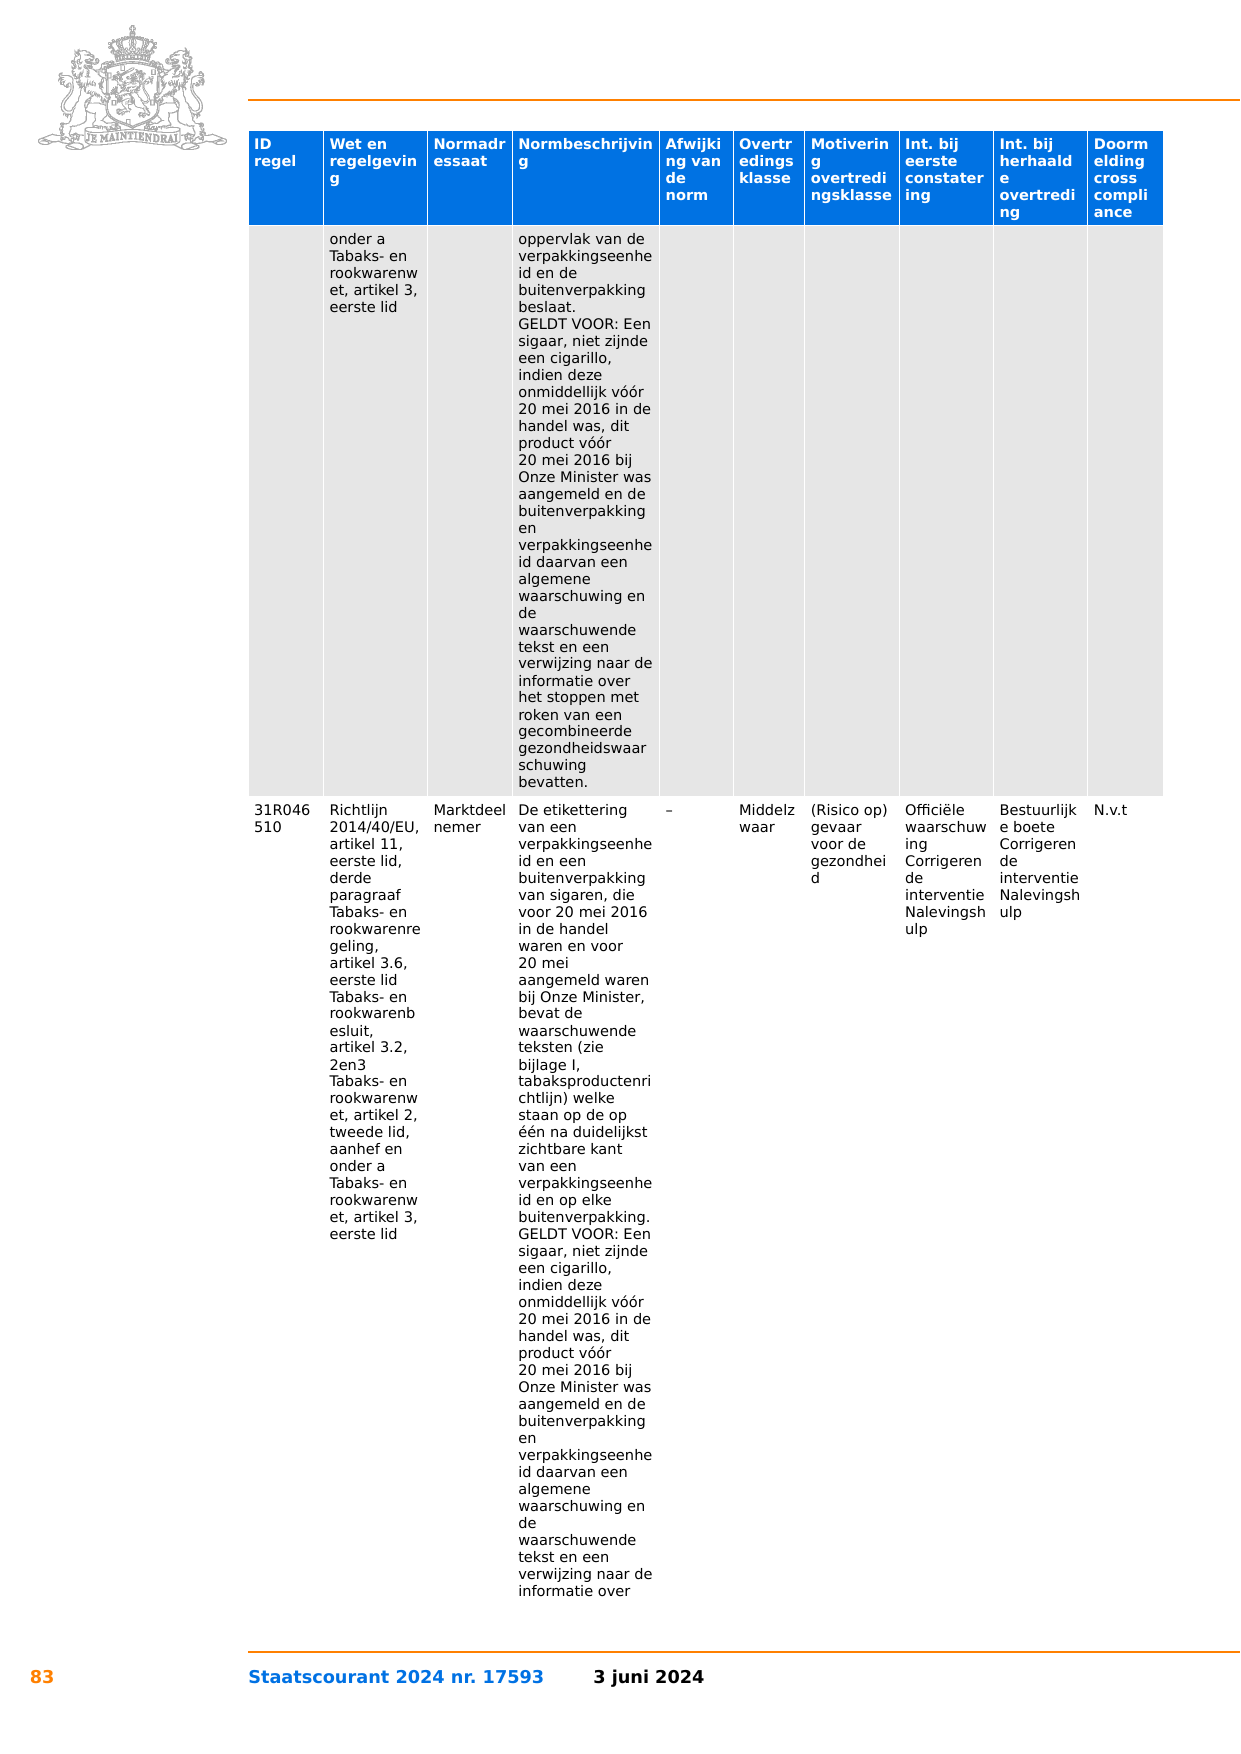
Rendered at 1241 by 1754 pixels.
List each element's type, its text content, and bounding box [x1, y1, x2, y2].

table_cell [249, 226, 323, 796]
table_cell Richtlijn 2014/40/EU, artikel 11, eerste lid, derde paragraaf Tabaks- en rookwarenregeling, artikel 3.6, eerste lid Tabaks- en rookwarenbesluit, artikel 3.2, 2en3 Tabaks- en rookwarenwet, artikel 2, tweede lid, aanhef en onder a Tabaks- en rookwarenwet, artikel 3, eerste lid [324, 797, 427, 1604]
table_header Motivering overtredingsklasse [805, 131, 899, 225]
table_cell 31R046510 [249, 797, 323, 1604]
table_header Int. bij herhaalde overtreding [994, 131, 1087, 225]
table_cell onder a Tabaks- en rookwarenwet, artikel 3, eerste lid [324, 226, 427, 796]
table_cell [660, 226, 733, 796]
picture [38, 25, 227, 150]
table_header Afwijking van de norm [660, 131, 733, 225]
table_cell [734, 226, 804, 796]
table_header Normadressaat [428, 131, 512, 225]
table_cell N.v.t [1088, 797, 1163, 1604]
table_header Wet en regelgeving [324, 131, 427, 225]
table_cell oppervlak van de verpakkingseenheid en de buitenverpakking beslaat. GELDT VOOR: Een sigaar, niet zijnde een cigarillo, indien deze onmiddellijk vóór 20 mei 2016 in de handel was, dit product vóór 20 mei 2016 bij Onze Minister was aangemeld en de buitenverpakking en verpakkingseenheid daarvan een algemene waarschuwing en de waarschuwende tekst en een verwijzing naar de informatie over het stoppen met roken van een gecombineerde gezondheidswaarschuwing bevatten. [513, 226, 659, 796]
table_cell Marktdeelnemer [428, 797, 512, 1604]
table_header Int. bij eerste constatering [900, 131, 993, 225]
table_cell [805, 226, 899, 796]
table_cell [994, 226, 1087, 796]
table_header ID regel [249, 131, 323, 225]
table_cell [900, 226, 993, 796]
table_cell [1088, 226, 1163, 796]
table_header Normbeschrijving [513, 131, 659, 225]
table_header Overtredingsklasse [734, 131, 804, 225]
table_header Doormelding cross compliance [1088, 131, 1163, 225]
table_cell De etikettering van een verpakkingseenheid en een buitenverpakking van sigaren, die voor 20 mei 2016 in de handel waren en voor 20 mei aangemeld waren bij Onze Minister, bevat de waarschuwende teksten (zie bijlage I, tabaksproductenrichtlijn) welke staan op de op één na duidelijkst zichtbare kant van een verpakkingseenheid en op elke buitenverpakking. GELDT VOOR: Een sigaar, niet zijnde een cigarillo, indien deze onmiddellijk vóór 20 mei 2016 in de handel was, dit product vóór 20 mei 2016 bij Onze Minister was aangemeld en de buitenverpakking en verpakkingseenheid daarvan een algemene waarschuwing en de waarschuwende tekst en een verwijzing naar de informatie over [513, 797, 659, 1604]
table_cell Middelzwaar [734, 797, 804, 1604]
table_cell [428, 226, 512, 796]
table_cell (Risico op) gevaar voor de gezondheid [805, 797, 899, 1604]
table_cell Bestuurlijke boete Corrigerende interventie Nalevingshulp [994, 797, 1087, 1604]
table_cell – [660, 797, 733, 1604]
table_cell Officiële waarschuwing Corrigerende interventie Nalevingshulp [900, 797, 993, 1604]
